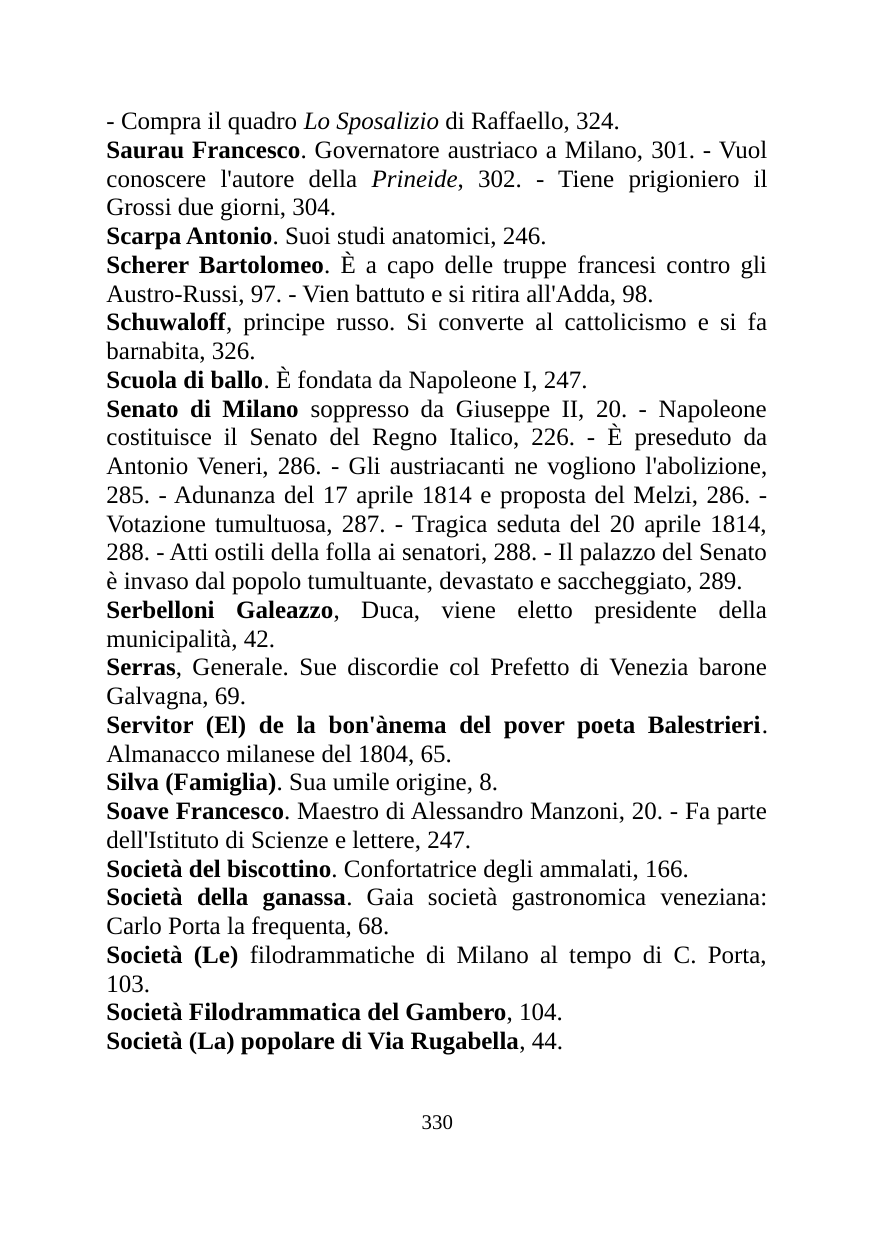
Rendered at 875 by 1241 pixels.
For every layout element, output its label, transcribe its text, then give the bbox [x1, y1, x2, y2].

text Silva (Famiglia). Sua umile origine, 8. [106, 767, 768, 796]
text Società (Le) filodrammatiche di Milano al tempo di C. Porta, 103. [106, 940, 768, 997]
text Senato di Milano soppresso da Giuseppe II, 20. - Napoleone costituisce il Senato del Regno Italico, 226. - È preseduto da Antonio Veneri, 286. - Gli austriacanti ne vogliono l'abolizione, 285. - Adunanza del 17 aprile 1814 e proposta del Melzi, 286. - Votazione tumultuosa, 287. - Tragica seduta del 20 aprile 1814, 288. - Atti ostili della folla ai senatori, 288. - Il palazzo del Senato è invaso dal popolo tumultuante, devastato e saccheggiato, 289. [106, 394, 768, 595]
text Serbelloni Galeazzo, Duca, viene eletto presidente della municipalità, 42. [106, 595, 768, 652]
text Società Filodrammatica del Gambero, 104. [106, 997, 768, 1026]
text Società del biscottino. Confortatrice degli ammalati, 166. [106, 854, 768, 882]
text Saurau Francesco. Governatore austriaco a Milano, 301. - Vuol conoscere l'autore della Prineide, 302. - Tiene prigioniero il Grossi due giorni, 304. [106, 135, 768, 221]
text Scuola di ballo. È fondata da Napoleone I, 247. [106, 365, 768, 394]
text - Compra il quadro Lo Sposalizio di Raffaello, 324. [106, 106, 768, 135]
text Società (La) popolare di Via Rugabella, 44. [106, 1026, 768, 1055]
text Soave Francesco. Maestro di Alessandro Manzoni, 20. - Fa parte dell'Istituto di Scienze e lettere, 247. [106, 796, 768, 854]
text Servitor (El) de la bon'ànema del pover poeta Balestrieri. Almanacco milanese del 1804, 65. [106, 710, 768, 767]
text Schuwaloff, principe russo. Si converte al cattolicismo e si fa barnabita, 326. [106, 307, 768, 365]
text Serras, Generale. Sue discordie col Prefetto di Venezia barone Galvagna, 69. [106, 652, 768, 710]
text Scherer Bartolomeo. È a capo delle truppe francesi contro gli Austro-Russi, 97. - Vien battuto e si ritira all'Adda, 98. [106, 250, 768, 307]
text Società della ganassa. Gaia società gastronomica veneziana: Carlo Porta la frequenta, 68. [106, 882, 768, 940]
text Scarpa Antonio. Suoi studi anatomici, 246. [106, 221, 768, 250]
